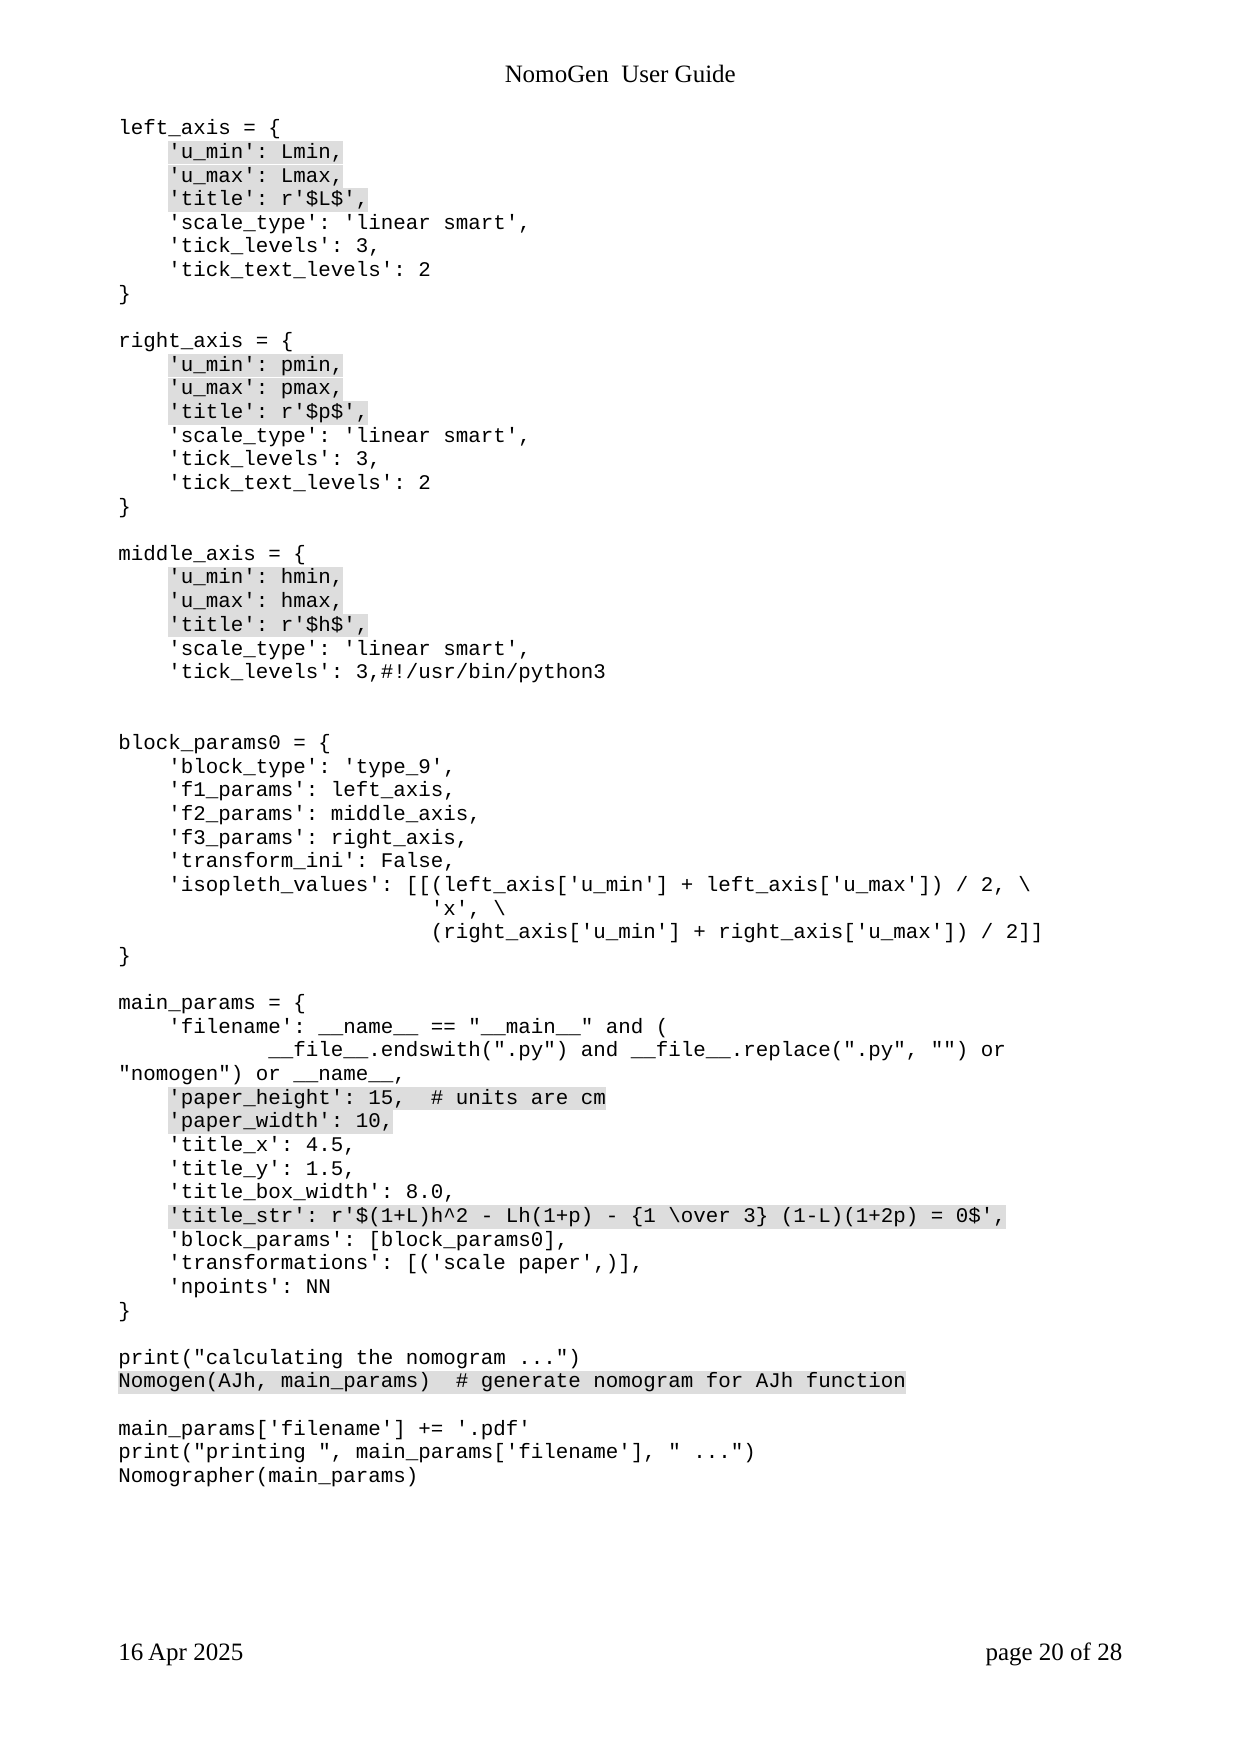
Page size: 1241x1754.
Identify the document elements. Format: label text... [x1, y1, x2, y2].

text __file__.endswith(".py") and __file__.replace(".py", "") or "nomogen") or __name__, [118, 1039, 1122, 1087]
text 'u_max': pmax, [118, 377, 1122, 401]
text print("calculating the nomogram ...") [118, 1347, 1122, 1371]
text 'u_min': Lmin, [118, 141, 1122, 164]
text 'title': r'$L$', [118, 188, 1122, 212]
text 'title_x': 4.5, [118, 1134, 1122, 1158]
text left_axis = { [118, 117, 1122, 141]
text 'tick_text_levels': 2 [118, 472, 1122, 496]
text 'block_type': 'type_9', [118, 756, 1122, 779]
text 'f3_params': right_axis, [118, 827, 1122, 850]
text 'title': r'$p$', [118, 401, 1122, 425]
text 'title': r'$h$', [118, 614, 1122, 637]
text 'scale_type': 'linear smart', [118, 637, 1122, 661]
text 'transform_ini': False, [118, 850, 1122, 874]
text 'u_min': hmin, [118, 567, 1122, 590]
text 'f2_params': middle_axis, [118, 803, 1122, 827]
text main_params = { [118, 992, 1122, 1016]
text } [118, 945, 1122, 968]
text 'x', \ [118, 898, 1122, 921]
text block_params0 = { [118, 732, 1122, 756]
text middle_axis = { [118, 543, 1122, 567]
text 'filename': __name__ == "__main__" and ( [118, 1016, 1122, 1039]
text 'scale_type': 'linear smart', [118, 425, 1122, 448]
text 'f1_params': left_axis, [118, 779, 1122, 803]
text 'isopleth_values': [[(left_axis['u_min'] + left_axis['u_max']) / 2, \ [118, 874, 1122, 898]
text } [118, 283, 1122, 306]
text 'title_box_width': 8.0, [118, 1181, 1122, 1205]
text right_axis = { [118, 330, 1122, 354]
text 'npoints': NN [118, 1276, 1122, 1299]
text 'tick_levels': 3, [118, 448, 1122, 472]
text } [118, 496, 1122, 519]
text (right_axis['u_min'] + right_axis['u_max']) / 2]] [118, 921, 1122, 945]
text 'title_y': 1.5, [118, 1158, 1122, 1181]
text main_params['filename'] += '.pdf' [118, 1418, 1122, 1441]
text Nomographer(main_params) [118, 1465, 1122, 1489]
text 'scale_type': 'linear smart', [118, 212, 1122, 236]
text 'paper_height': 15, # units are cm [118, 1087, 1122, 1110]
text 'u_max': Lmax, [118, 164, 1122, 188]
text 'title_str': r'$(1+L)h^2 - Lh(1+p) - {1 \over 3} (1-L)(1+2p) = 0$', [118, 1205, 1122, 1229]
text 'u_max': hmax, [118, 590, 1122, 614]
text 'u_min': pmin, [118, 354, 1122, 377]
text print("printing ", main_params['filename'], " ...") [118, 1441, 1122, 1465]
text Nomogen(AJh, main_params) # generate nomogram for AJh function [118, 1371, 1122, 1394]
text 'paper_width': 10, [118, 1110, 1122, 1134]
text 'tick_levels': 3,#!/usr/bin/python3 [118, 661, 1122, 685]
text 'transformations': [('scale paper',)], [118, 1252, 1122, 1276]
text 'tick_text_levels': 2 [118, 259, 1122, 283]
text 'tick_levels': 3, [118, 236, 1122, 259]
text 'block_params': [block_params0], [118, 1229, 1122, 1252]
text } [118, 1299, 1122, 1323]
